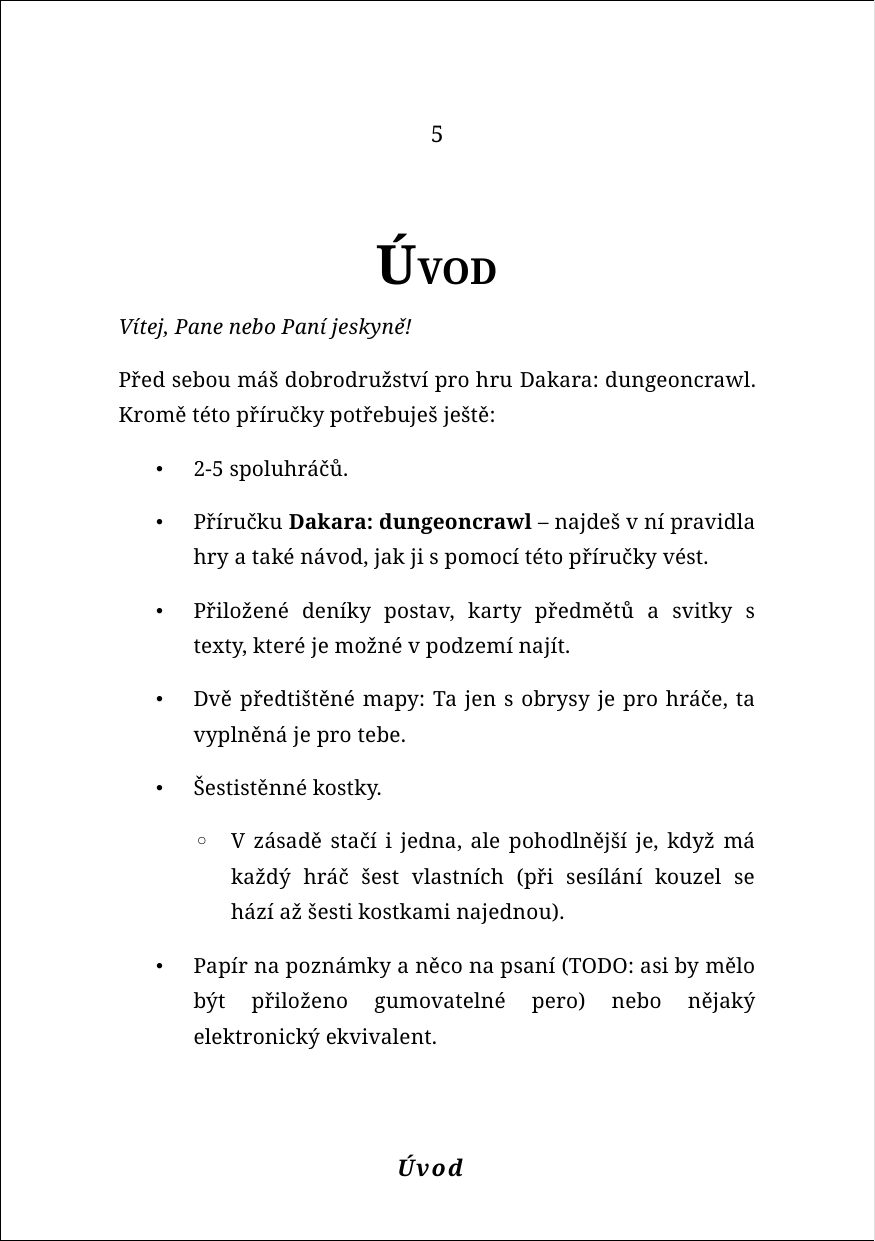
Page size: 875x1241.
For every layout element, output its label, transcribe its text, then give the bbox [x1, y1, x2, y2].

list Přiložené deníky postav, karty předmětů a svitky s texty, které je možné v podzemí najít. [156, 596, 756, 660]
subtitle Úvod [118, 226, 756, 300]
list Příručku Dakara: dungeoncrawl – najdeš v ní pravidla hry a také návod, jak ji s pomocí této příručky vést. [156, 507, 756, 571]
text Před sebou máš dobrodružství pro hru Dakara: dungeoncrawl. Kromě této příručky potřebuješ ještě: [118, 365, 756, 429]
list Dvě předtištěné mapy: Ta jen s obrysy je pro hráče, ta vyplněná je pro tebe. [156, 684, 756, 748]
text Vítej, Pane nebo Paní jeskyně! [118, 312, 756, 340]
list Papír na poznámky a něco na psaní (TODO: asi by mělo být přiloženo gumovatelné pero) nebo nějaký elektronický ekvivalent. [156, 951, 756, 1050]
list 2-5 spoluhráčů. [156, 454, 756, 482]
list V zásadě stačí i jedna, ale pohodlnější je, když má každý hráč šest vlastních (při sesílání kouzel se hází až šesti kostkami najednou). [193, 826, 756, 926]
list Šestistěnné kostky. [156, 773, 756, 802]
